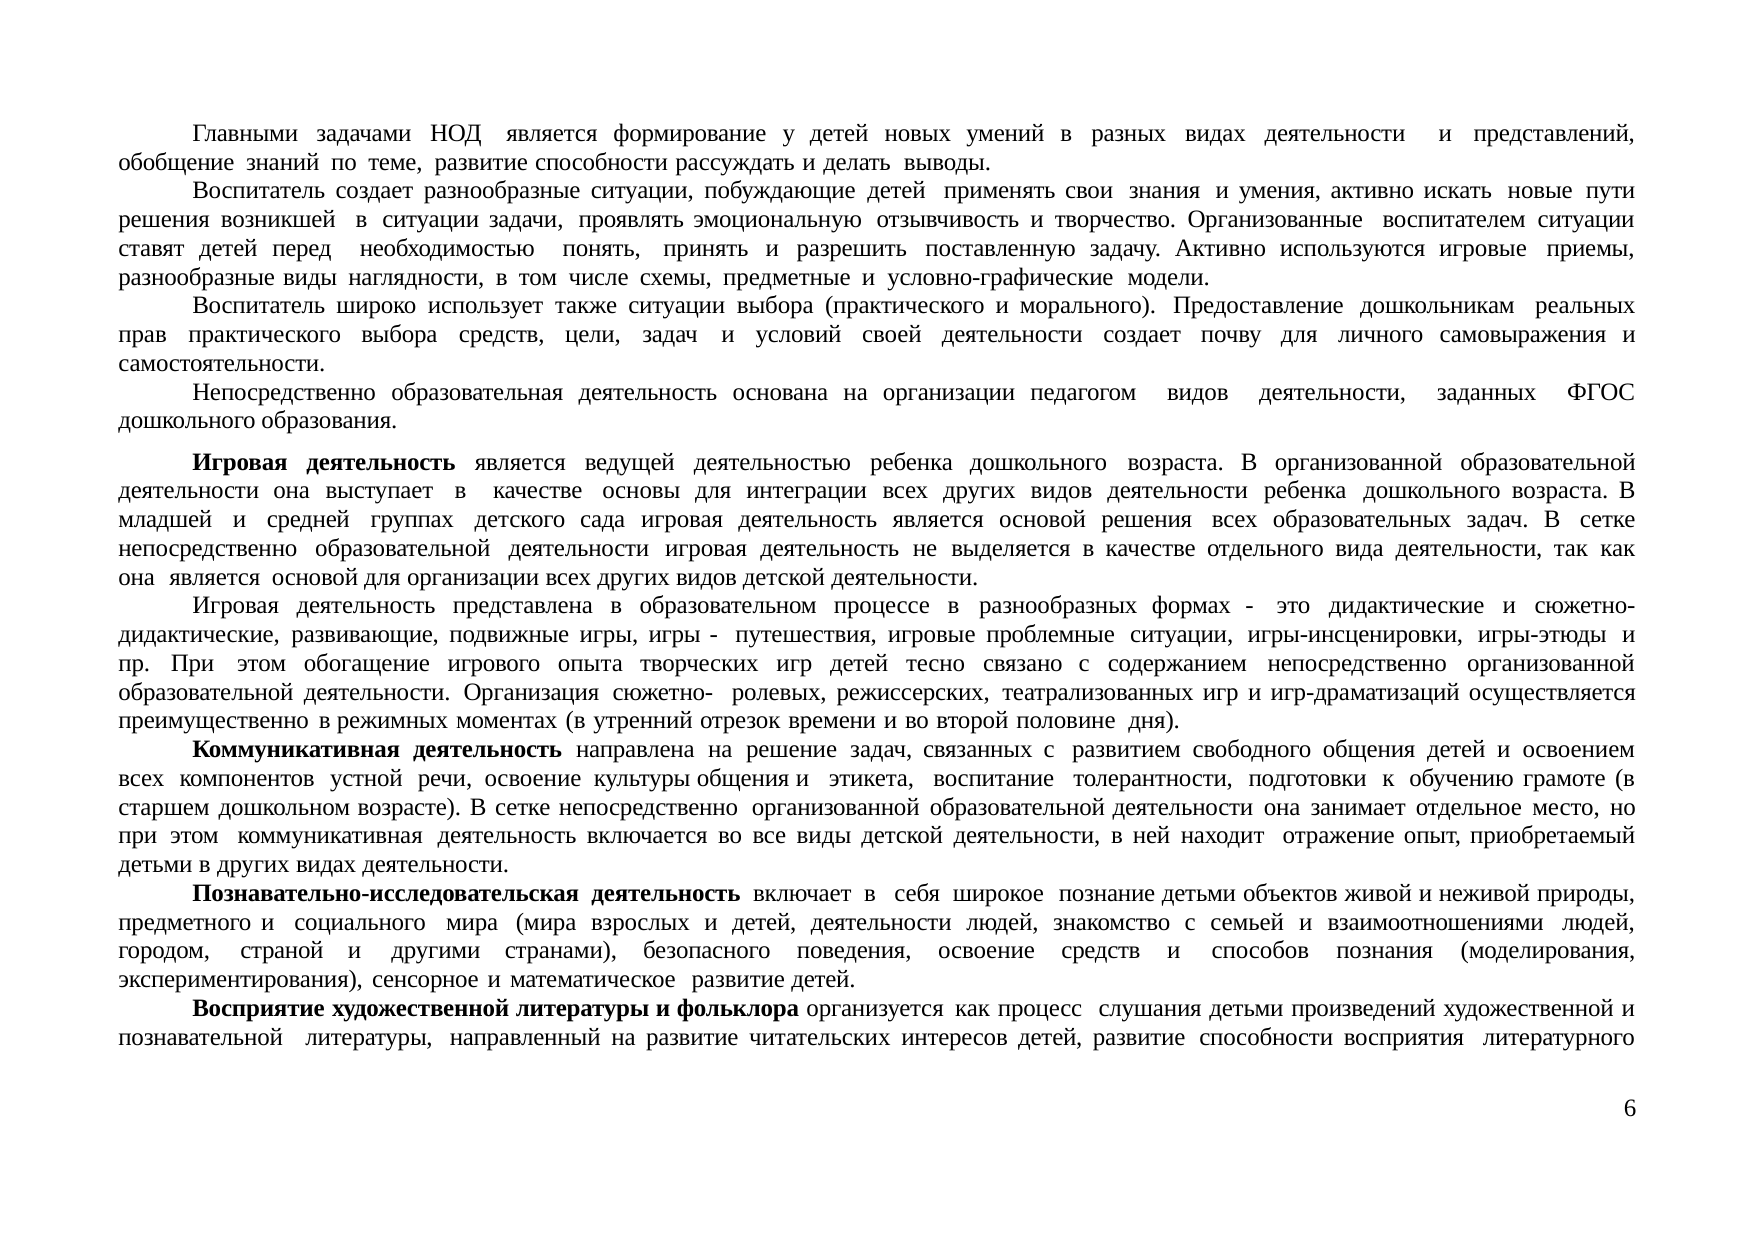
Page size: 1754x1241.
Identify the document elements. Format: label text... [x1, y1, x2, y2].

text Главными задачами НОД является формирование у детей новых умений в разных видах деятельности и представлений, обобщение знаний по теме, развитие способности рассуждать и делать выводы. [118, 118, 1636, 176]
text Воспитатель широко использует также ситуации выбора (практического и морального). Предоставление дошкольникам реальных прав практического выбора средств, цели, задач и условий своей деятельности создает почву для личного самовыражения и самостоятельности. [118, 291, 1636, 377]
text Восприятие художественной литературы и фольклора организуется как процесс слушания детьми произведений художественной и познавательной литературы, направленный на развитие читательских интересов детей, развитие способности восприятия литературного [118, 993, 1636, 1051]
text Воспитатель создает разнообразные ситуации, побуждающие детей применять свои знания и умения, активно искать новые пути решения возникшей в ситуации задачи, проявлять эмоциональную отзывчивость и творчество. Организованные воспитателем ситуации ставят детей перед необходимостью понять, принять и разрешить поставленную задачу. Активно используются игровые приемы, разнообразные виды наглядности, в том числе схемы, предметные и условно-графические модели. [118, 176, 1636, 291]
text Игровая деятельность представлена в образовательном процессе в разнообразных формах - это дидактические и сюжетно-дидактические, развивающие, подвижные игры, игры - путешествия, игровые проблемные ситуации, игры-инсценировки, игры-этюды и пр. При этом обогащение игрового опыта творческих игр детей тесно связано с содержанием непосредственно организованной образовательной деятельности. Организация сюжетно- ролевых, режиссерских, театрализованных игр и игр-драматизаций осуществляется преимущественно в режимных моментах (в утренний отрезок времени и во второй половине дня). [118, 591, 1636, 734]
text Непосредственно образовательная деятельность основана на организации педагогом видов деятельности, заданных ФГОС дошкольного образования. [118, 377, 1636, 434]
text Коммуникативная деятельность направлена на решение задач, связанных с развитием свободного общения детей и освоением всех компонентов устной речи, освоение культуры общения и этикета, воспитание толерантности, подготовки к обучению грамоте (в старшем дошкольном возрасте). В сетке непосредственно организованной образовательной деятельности она занимает отдельное место, но при этом коммуникативная деятельность включается во все виды детской деятельности, в ней находит отражение опыт, приобретаемый детьми в других видах деятельности. [118, 734, 1636, 878]
text Игровая деятельность является ведущей деятельностью ребенка дошкольного возраста. В организованной образовательной деятельности она выступает в качестве основы для интеграции всех других видов деятельности ребенка дошкольного возраста. В младшей и средней группах детского сада игровая деятельность является основой решения всех образовательных задач. В сетке непосредственно образовательной деятельности игровая деятельность не выделяется в качестве отдельного вида деятельности, так как она является основой для организации всех других видов детской деятельности. [118, 447, 1636, 591]
text Познавательно-исследовательская деятельность включает в себя широкое познание детьми объектов живой и неживой природы, предметного и социального мира (мира взрослых и детей, деятельности людей, знакомство с семьей и взаимоотношениями людей, городом, страной и другими странами), безопасного поведения, освоение средств и способов познания (моделирования, экспериментирования), сенсорное и математическое развитие детей. [118, 878, 1636, 993]
